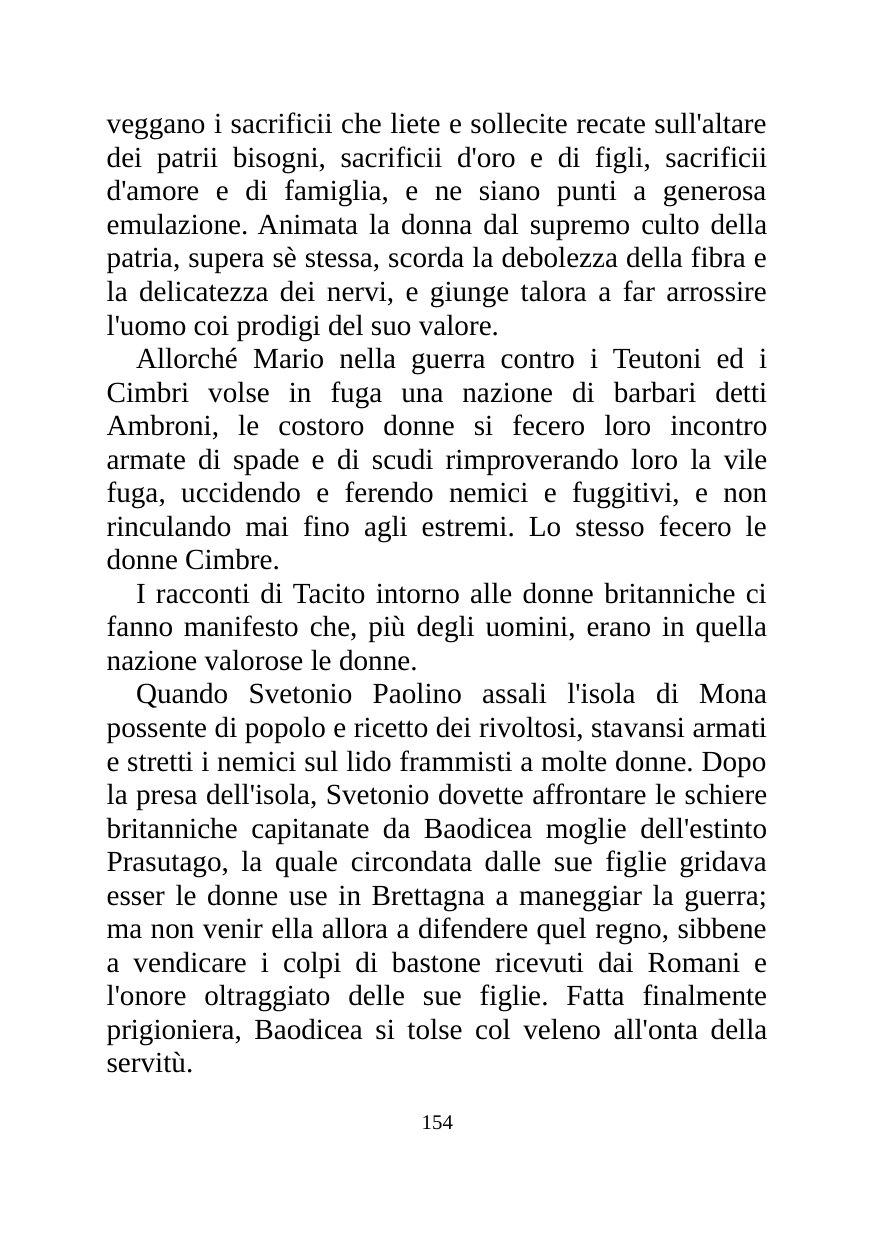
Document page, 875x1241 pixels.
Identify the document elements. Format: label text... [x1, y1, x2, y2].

text Quando Svetonio Paolino assali l'isola di Mona possente di popolo e ricetto dei rivoltosi, stavansi armati e stretti i nemici sul lido frammisti a molte donne. Dopo la presa dell'isola, Svetonio dovette affrontare le schiere britanniche capitanate da Baodicea moglie dell'estinto Prasutago, la quale circondata dalle sue figlie gridava esser le donne use in Brettagna a maneggiar la guerra; ma non venir ella allora a difendere quel regno, sibbene a vendicare i colpi di bastone ricevuti dai Romani e l'onore oltraggiato delle sue figlie. Fatta finalmente prigioniera, Baodicea si tolse col veleno all'onta della servitù. [106, 677, 768, 1079]
text veggano i sacrificii che liete e sollecite recate sull'altare dei patrii bisogni, sacrificii d'oro e di figli, sacrificii d'amore e di famiglia, e ne siano punti a generosa emulazione. Animata la donna dal supremo culto della patria, supera sè stessa, scorda la debolezza della fibra e la delicatezza dei nervi, e giunge talora a far arrossire l'uomo coi prodigi del suo valore. [106, 106, 768, 341]
text I racconti di Tacito intorno alle donne britanniche ci fanno manifesto che, più degli uomini, erano in quella nazione valorose le donne. [106, 576, 768, 677]
text Allorché Mario nella guerra contro i Teutoni ed i Cimbri volse in fuga una nazione di barbari detti Ambroni, le costoro donne si fecero loro incontro armate di spade e di scudi rimproverando loro la vile fuga, uccidendo e ferendo nemici e fuggitivi, e non rinculando mai fino agli estremi. Lo stesso fecero le donne Cimbre. [106, 341, 768, 576]
